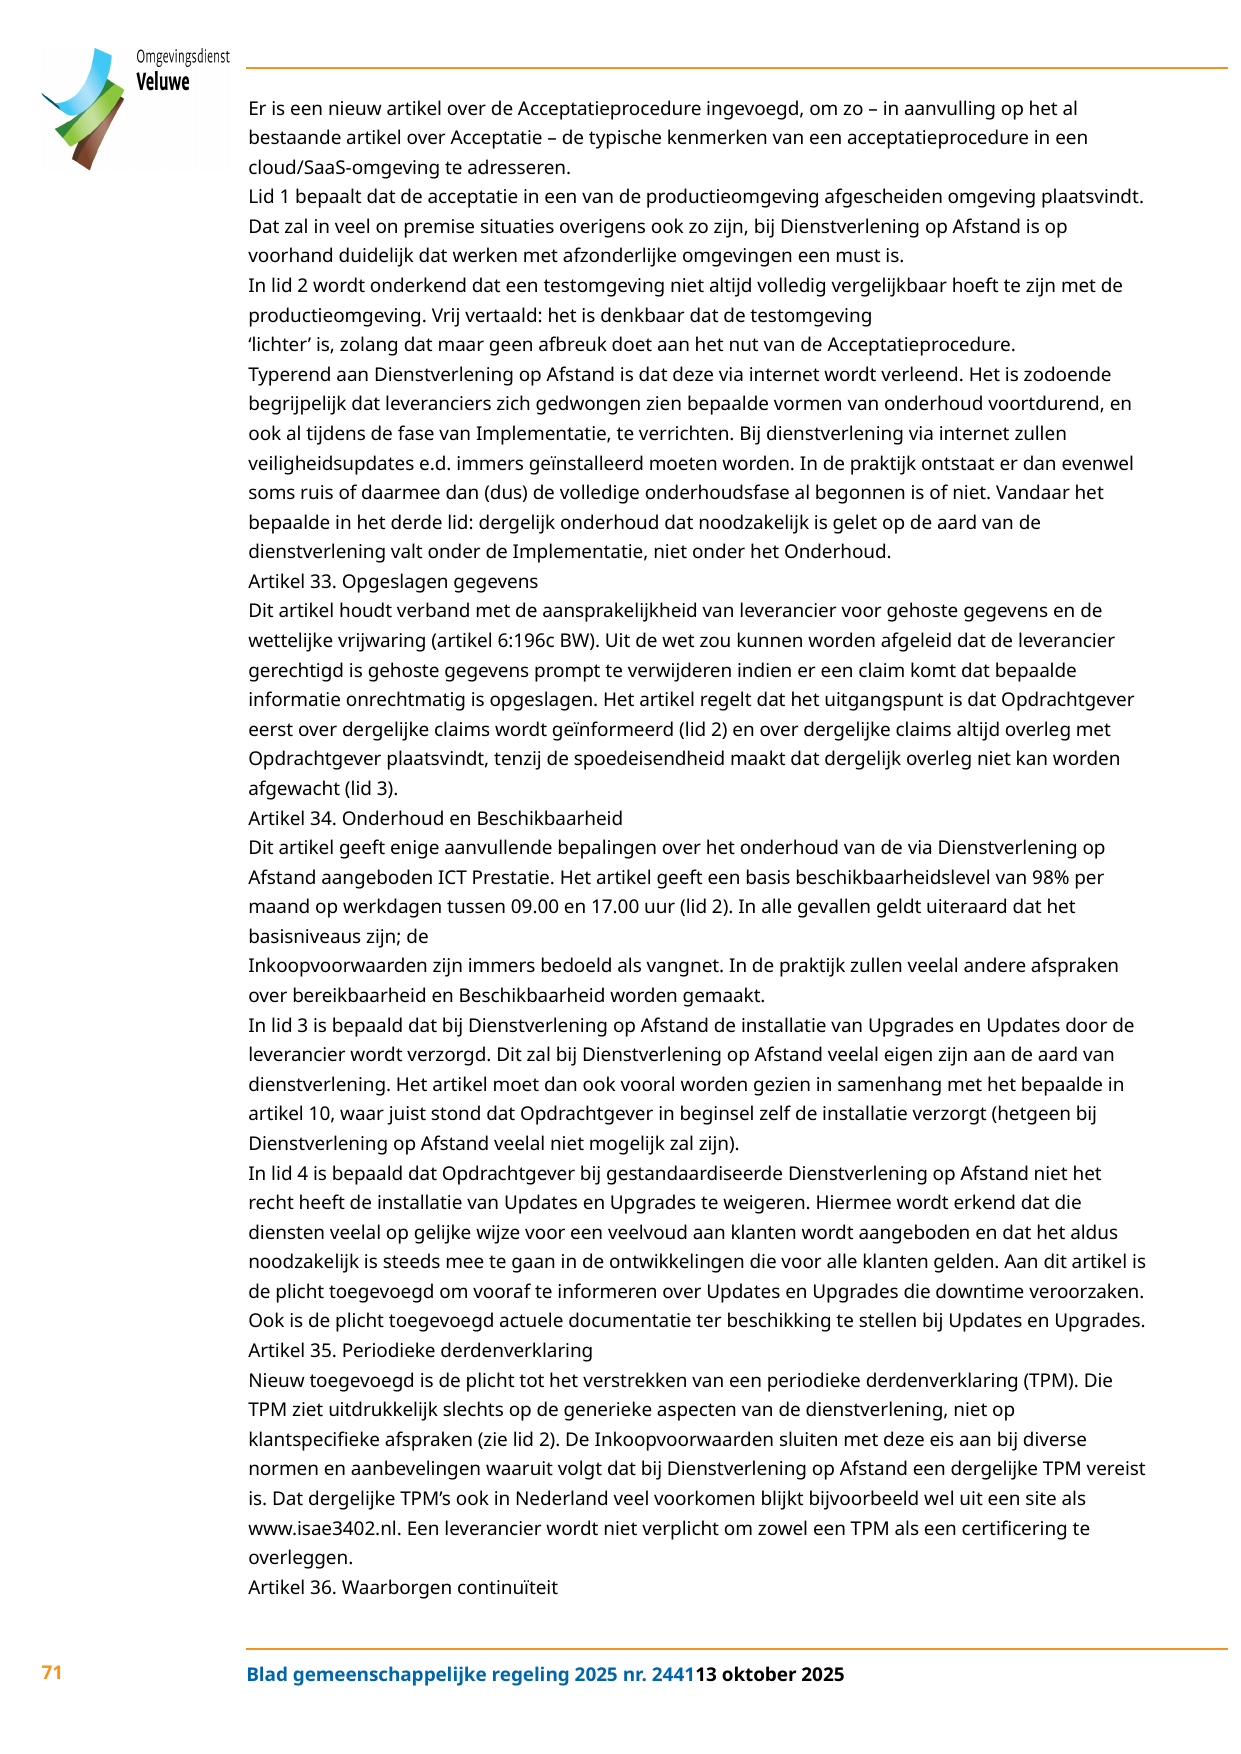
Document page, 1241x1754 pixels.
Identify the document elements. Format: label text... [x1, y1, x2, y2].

text Nieuw toegevoegd is de plicht tot het verstrekken van een periodieke derdenverklaring (TPM). Die TPM ziet uitdrukkelijk slechts op de generieke aspecten van de dienstverlening, niet op klantspecifieke afspraken (zie lid 2). De Inkoopvoorwaarden sluiten met deze eis aan bij diverse normen en aanbevelingen waaruit volgt dat bij Dienstverlening op Afstand een dergelijke TPM vereist is. Dat dergelijke TPM’s ook in Nederland veel voorkomen blijkt bijvoorbeeld wel uit een site als www.isae3402.nl. Een leverancier wordt niet verplicht om zowel een TPM als een certificering te overleggen. [248, 1367, 1152, 1570]
text Artikel 36. Waarborgen continuïteit [248, 1574, 1152, 1600]
picture [41, 47, 231, 172]
text Er is een nieuw artikel over de Acceptatieprocedure ingevoegd, om zo – in aanvulling op het al bestaande artikel over Acceptatie – de typische kenmerken van een acceptatieprocedure in een cloud/SaaS-omgeving te adresseren. [248, 95, 1152, 180]
text ‘lichter’ is, zolang dat maar geen afbreuk doet aan het nut van de Acceptatieprocedure. [248, 331, 1152, 357]
text Artikel 34. Onderhoud en Beschikbaarheid [248, 805, 1152, 831]
text Lid 1 bepaalt dat de acceptatie in een van de productieomgeving afgescheiden omgeving plaatsvindt. Dat zal in veel on premise situaties overigens ook zo zijn, bij Dienstverlening op Afstand is op voorhand duidelijk dat werken met afzonderlijke omgevingen een must is. [248, 183, 1152, 268]
text In lid 2 wordt onderkend dat een testomgeving niet altijd volledig vergelijkbaar hoeft te zijn met de productieomgeving. Vrij vertaald: het is denkbaar dat de testomgeving [248, 272, 1152, 328]
text Artikel 35. Periodieke derdenverklaring [248, 1337, 1152, 1363]
text In lid 4 is bepaald dat Opdrachtgever bij gestandaardiseerde Dienstverlening op Afstand niet het recht heeft de installatie van Updates en Upgrades te weigeren. Hiermee wordt erkend dat die diensten veelal op gelijke wijze voor een veelvoud aan klanten wordt aangeboden en dat het aldus noodzakelijk is steeds mee te gaan in de ontwikkelingen die voor alle klanten gelden. Aan dit artikel is de plicht toegevoegd om vooraf te informeren over Updates en Upgrades die downtime veroorzaken. Ook is de plicht toegevoegd actuele documentatie ter beschikking te stellen bij Updates en Upgrades. [248, 1160, 1152, 1333]
text Artikel 33. Opgeslagen gegevens [248, 568, 1152, 594]
text Dit artikel geeft enige aanvullende bepalingen over het onderhoud van de via Dienstverlening op Afstand aangeboden ICT Prestatie. Het artikel geeft een basis beschikbaarheidslevel van 98% per maand op werkdagen tussen 09.00 en 17.00 uur (lid 2). In alle gevallen geldt uiteraard dat het basisniveaus zijn; de [248, 834, 1152, 949]
text Typerend aan Dienstverlening op Afstand is dat deze via internet wordt verleend. Het is zodoende begrijpelijk dat leveranciers zich gedwongen zien bepaalde vormen van onderhoud voortdurend, en ook al tijdens de fase van Implementatie, te verrichten. Bij dienstverlening via internet zullen veiligheidsupdates e.d. immers geïnstalleerd moeten worden. In de praktijk ontstaat er dan evenwel soms ruis of daarmee dan (dus) de volledige onderhoudsfase al begonnen is of niet. Vandaar het bepaalde in het derde lid: dergelijk onderhoud dat noodzakelijk is gelet op de aard van de dienstverlening valt onder de Implementatie, niet onder het Onderhoud. [248, 361, 1152, 564]
text In lid 3 is bepaald dat bij Dienstverlening op Afstand de installatie van Upgrades en Updates door de leverancier wordt verzorgd. Dit zal bij Dienstverlening op Afstand veelal eigen zijn aan de aard van dienstverlening. Het artikel moet dan ook vooral worden gezien in samenhang met het bepaalde in artikel 10, waar juist stond dat Opdrachtgever in beginsel zelf de installatie verzorgt (hetgeen bij Dienstverlening op Afstand veelal niet mogelijk zal zijn). [248, 1012, 1152, 1156]
text Dit artikel houdt verband met de aansprakelijkheid van leverancier voor gehoste gegevens en de wettelijke vrijwaring (artikel 6:196c BW). Uit de wet zou kunnen worden afgeleid dat de leverancier gerechtigd is gehoste gegevens prompt te verwijderen indien er een claim komt dat bepaalde informatie onrechtmatig is opgeslagen. Het artikel regelt dat het uitgangspunt is dat Opdrachtgever eerst over dergelijke claims wordt geïnformeerd (lid 2) en over dergelijke claims altijd overleg met Opdrachtgever plaatsvindt, tenzij de spoedeisendheid maakt dat dergelijk overleg niet kan worden afgewacht (lid 3). [248, 598, 1152, 801]
text Inkoopvoorwaarden zijn immers bedoeld als vangnet. In de praktijk zullen veelal andere afspraken over bereikbaarheid en Beschikbaarheid worden gemaakt. [248, 953, 1152, 1008]
